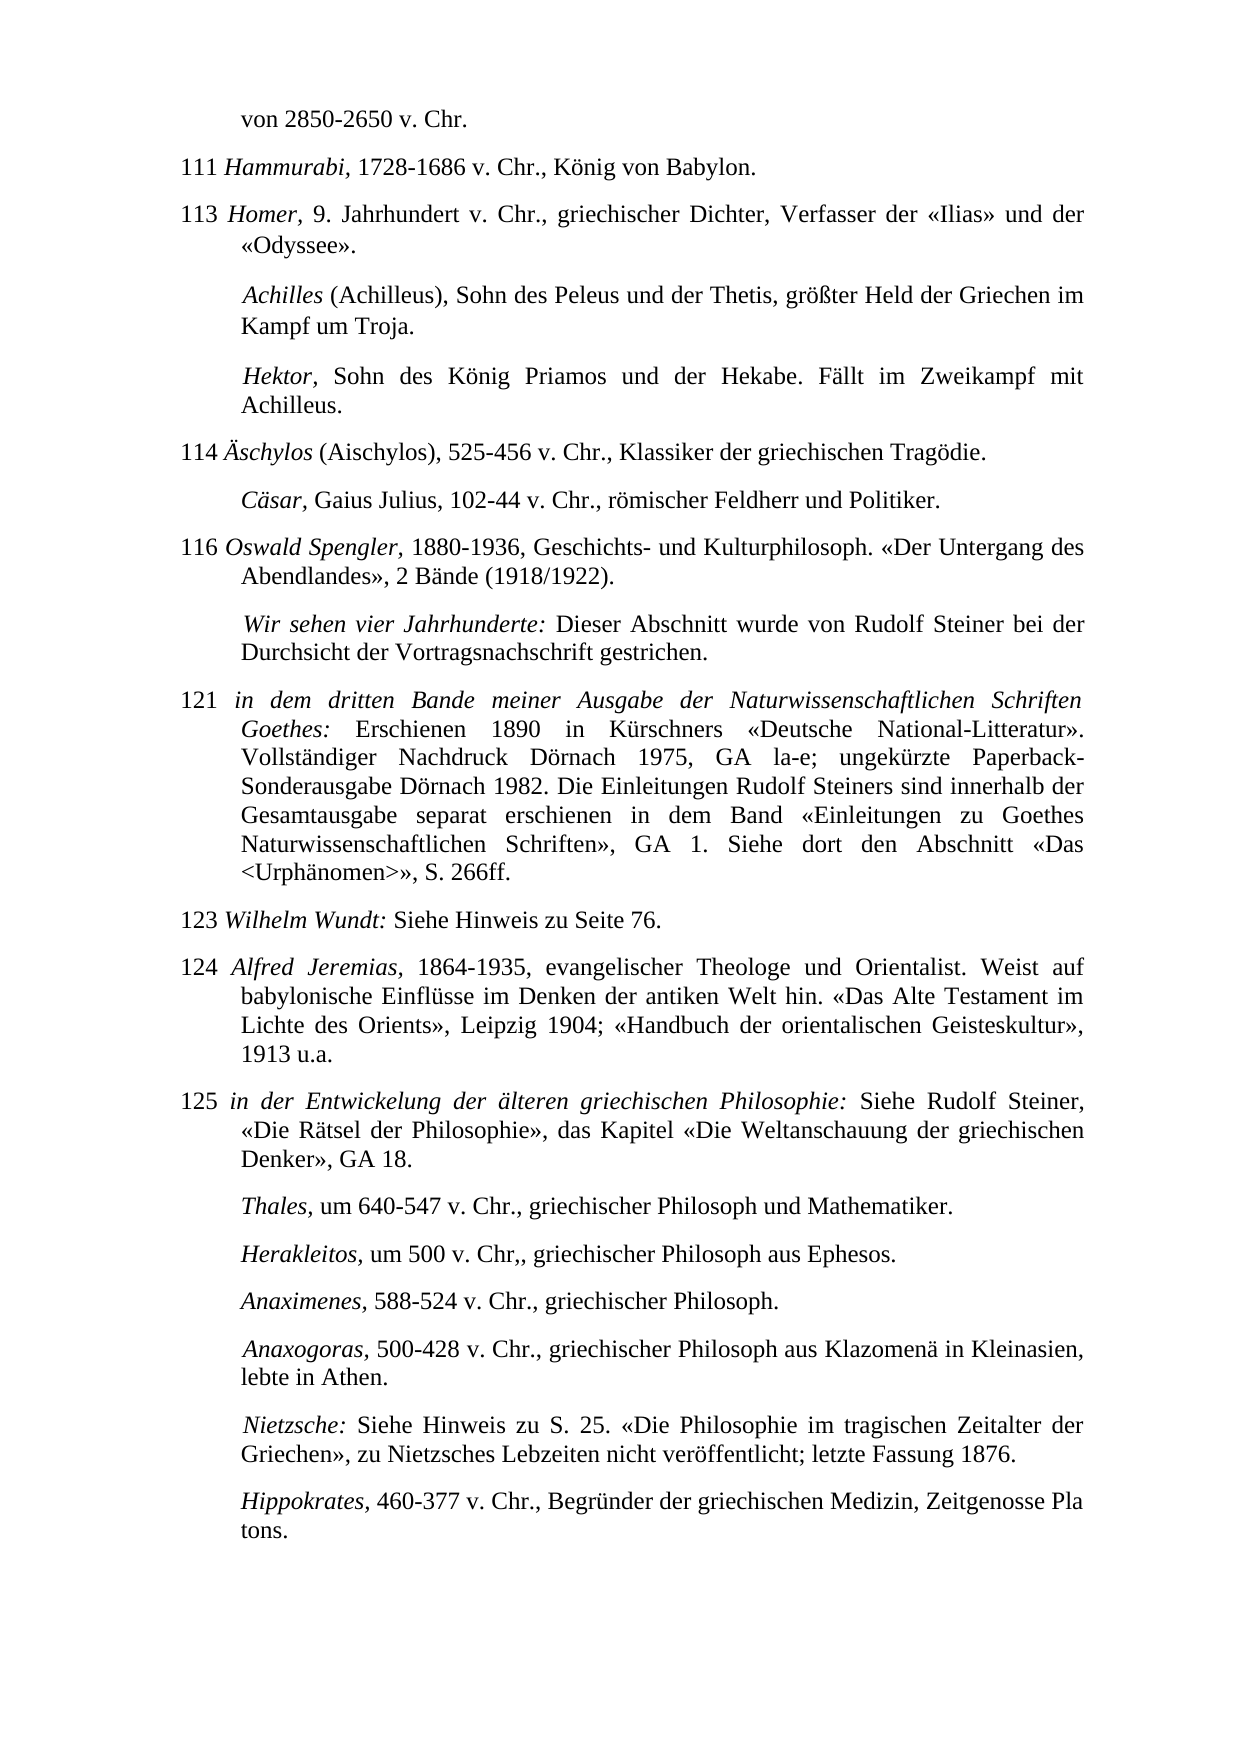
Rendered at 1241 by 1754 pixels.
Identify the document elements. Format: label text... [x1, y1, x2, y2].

text Anaxogoras, 500-428 v. Chr., griechischer Philosoph aus Klazomenä in Kleinasien, lebte in Athen. [241, 1334, 1085, 1391]
text Achilles (Achilleus), Sohn des Peleus und der Thetis, größter Held der Griechen im Kampf um Troja. [241, 280, 1085, 340]
text Hippokrates, 460-377 v. Chr., Begründer der griechischen Medizin, Zeitgenosse Pla [180, 1486, 1085, 1515]
text Nietzsche: Siehe Hinweis zu S. 25. «Die Philosophie im tragischen Zeitalter der Griechen», zu Nietzsches Lebzeiten nicht veröffentlicht; letzte Fassung 1876. [241, 1410, 1085, 1467]
text Herakleitos, um 500 v. Chr,, griechischer Philosoph aus Ephesos. [180, 1239, 1085, 1267]
text 124 Alfred Jeremias, 1864-1935, evangelischer Theologe und Orientalist. Weist auf babylonische Einflüsse im Denken der antiken Welt hin. «Das Alte Testament im Lichte des Orients», Leipzig 1904; «Handbuch der orientalischen Geisteskultur», 1913 u.a. [180, 952, 1085, 1067]
text 123 Wilhelm Wundt: Siehe Hinweis zu Seite 76. [180, 905, 1085, 934]
text 114 Äschylos (Aischylos), 525-456 v. Chr., Klassiker der griechischen Tragödie. [180, 437, 1085, 466]
text tons. [180, 1515, 1085, 1544]
text 116 Oswald Spengler, 1880-1936, Geschichts- und Kulturphilosoph. «Der Untergang des Abendlandes», 2 Bände (1918/1922). [180, 532, 1085, 590]
text von 2850-2650 v. Chr. [241, 104, 1085, 133]
text Anaximenes, 588-524 v. Chr., griechischer Philosoph. [180, 1286, 1085, 1315]
text 121 in dem dritten Bande meiner Ausgabe der Naturwissenschaftlichen Schriften Goethes: Erschienen 1890 in Kürschners «Deutsche National-Litteratur». Vollständiger Nachdruck Dörnach 1975, GA la-e; ungekürzte Paperback-Sonderausgabe Dörnach 1982. Die Einleitungen Rudolf Steiners sind innerhalb der Gesamtausgabe separat erschienen in dem Band «Einleitungen zu Goethes Naturwissenschaftlichen Schriften», GA 1. Siehe dort den Abschnitt «Das <Urphänomen>», S. 266ff. [180, 685, 1085, 886]
text 113 Homer, 9. Jahrhundert v. Chr., griechischer Dichter, Verfasser der «Ilias» und der «Odyssee». [180, 199, 1085, 259]
text Thales, um 640-547 v. Chr., griechischer Philosoph und Mathematiker. [180, 1191, 1085, 1220]
text Hektor, Sohn des König Priamos und der Hekabe. Fällt im Zweikampf mit Achilleus. [241, 361, 1085, 419]
text 125 in der Entwickelung der älteren griechischen Philosophie: Siehe Rudolf Steiner, «Die Rätsel der Philosophie», das Kapitel «Die Weltanschauung der griechischen Denker», GA 18. [180, 1086, 1085, 1172]
text Wir sehen vier Jahrhunderte: Dieser Abschnitt wurde von Rudolf Steiner bei der Durchsicht der Vortragsnachschrift gestrichen. [241, 609, 1085, 666]
text Cäsar, Gaius Julius, 102-44 v. Chr., römischer Feldherr und Politiker. [180, 485, 1085, 514]
text 111 Hammurabi, 1728-1686 v. Chr., König von Babylon. [180, 152, 1085, 181]
